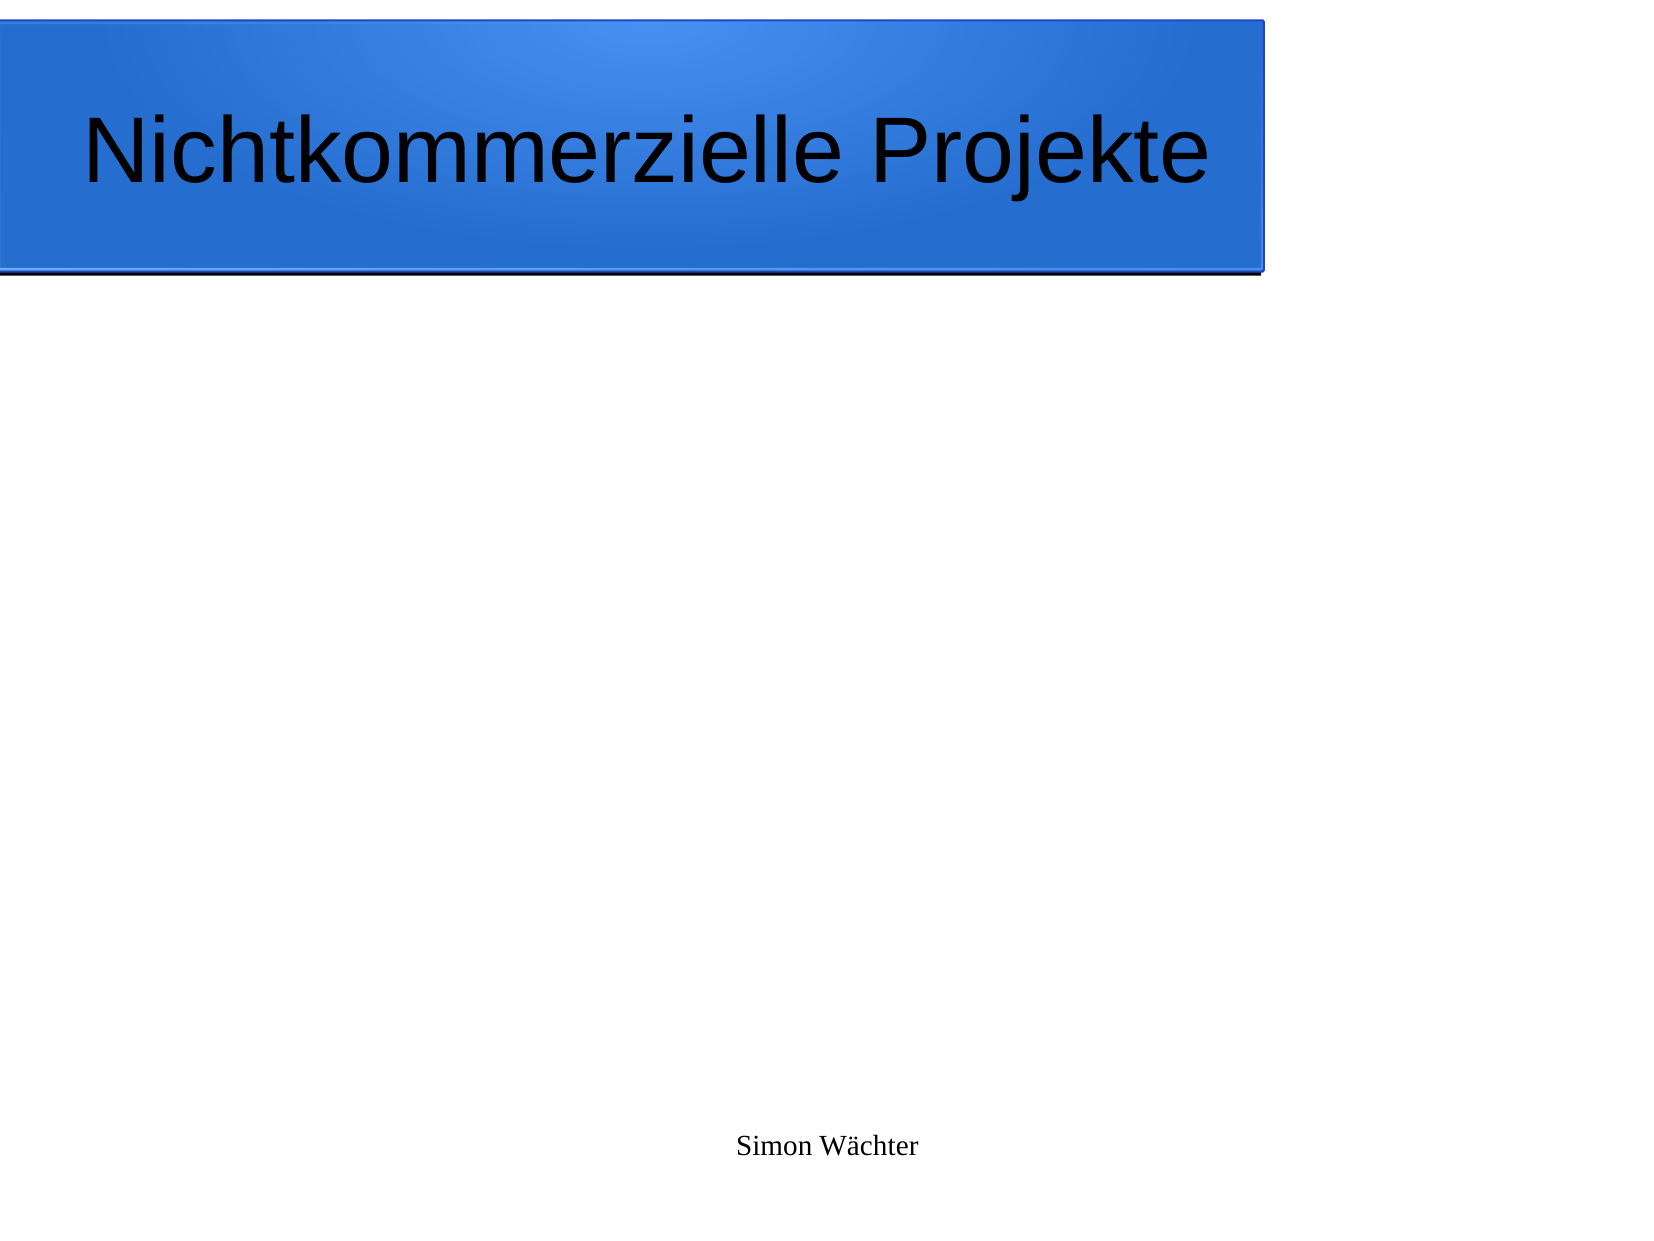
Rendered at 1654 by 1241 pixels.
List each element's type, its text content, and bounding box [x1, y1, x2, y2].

title Nichtkommerzielle Projekte [82, 47, 1235, 252]
